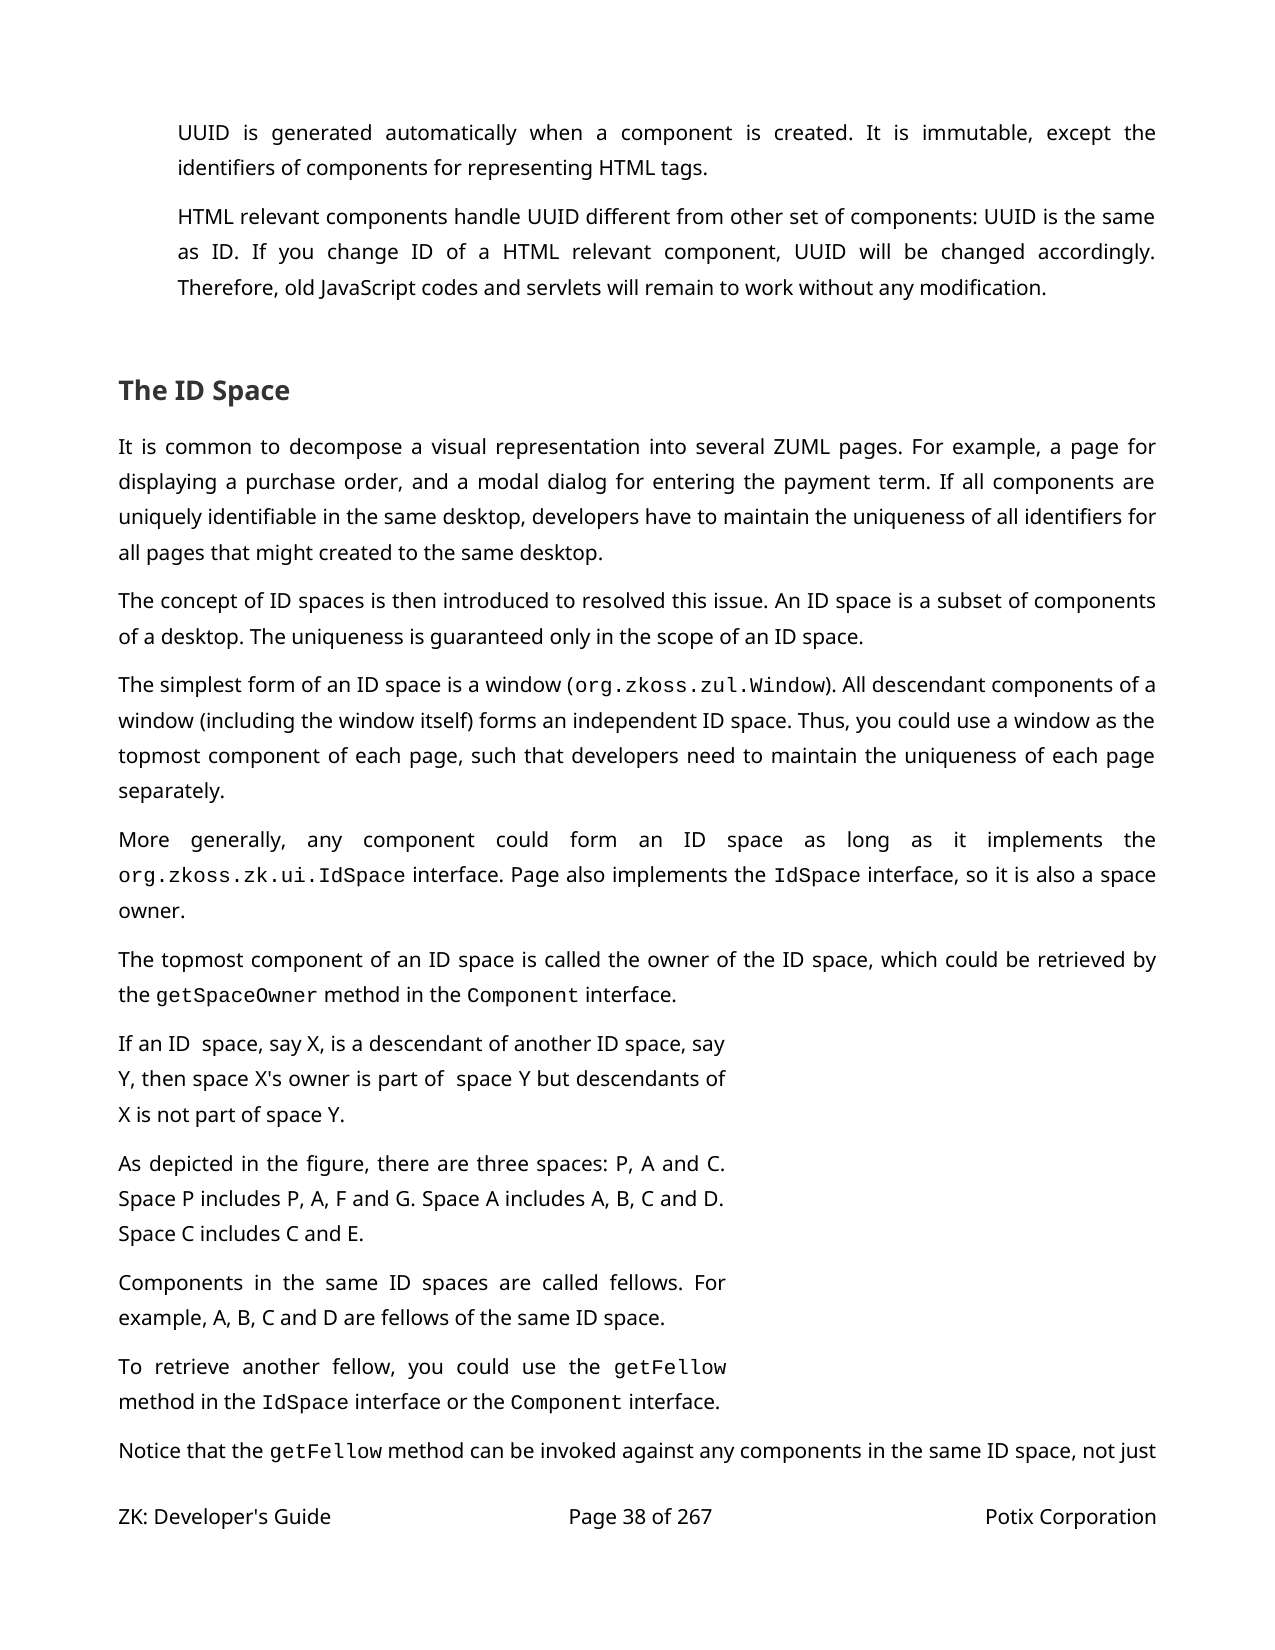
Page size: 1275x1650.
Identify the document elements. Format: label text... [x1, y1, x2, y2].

text As depicted in the figure, there are three spaces: P, A and C. Space P includes P, A, F and G. Space A includes A, B, C and D. Space C includes C and E. [118, 1149, 1157, 1247]
text More generally, any component could form an ID space as long as it implements the org.zkoss.zk.ui.IdSpace interface. Page also implements the IdSpace interface, so it is also a space owner. [118, 825, 1157, 924]
text To retrieve another fellow, you could use the getFellow method in the IdSpace interface or the Component interface. [118, 1352, 1157, 1416]
text If an ID space, say X, is a descendant of another ID space, say Y, then space X's owner is part of space Y but descendants of X is not part of space Y. [118, 1029, 1157, 1128]
text The topmost component of an ID space is called the owner of the ID space, which could be retrieved by the getSpaceOwner method in the Component interface. [118, 945, 1157, 1009]
text HTML relevant components handle UUID different from other set of components: UUID is the same as ID. If you change ID of a HTML relevant component, UUID will be changed accordingly. Therefore, old JavaScript codes and servlets will remain to work without any modification. [177, 202, 1157, 301]
text Components in the same ID spaces are called fellows. For example, A, B, C and D are fellows of the same ID space. [118, 1268, 1157, 1331]
text UUID is generated automatically when a component is created. It is immutable, except the identifiers of components for representing HTML tags. [177, 118, 1157, 182]
text The simplest form of an ID space is a window (org.zkoss.zul.Window). All descendant components of a window (including the window itself) forms an independent ID space. Thus, you could use a window as the topmost component of each page, such that developers need to maintain the uniqueness of each page separately. [118, 671, 1157, 805]
text The concept of ID spaces is then introduced to resolved this issue. An ID space is a subset of components of a desktop. The uniqueness is guaranteed only in the scope of an ID space. [118, 587, 1157, 650]
text It is common to decompose a visual representation into several ZUML pages. For example, a page for displaying a purchase order, and a modal dialog for entering the payment term. If all components are uniquely identifiable in the same desktop, developers have to maintain the uniqueness of all identifiers for all pages that might created to the same desktop. [118, 432, 1157, 566]
subtitle The ID Space [118, 372, 1157, 408]
text Notice that the getFellow method can be invoked against any components in the same ID space, not just [118, 1437, 1157, 1465]
